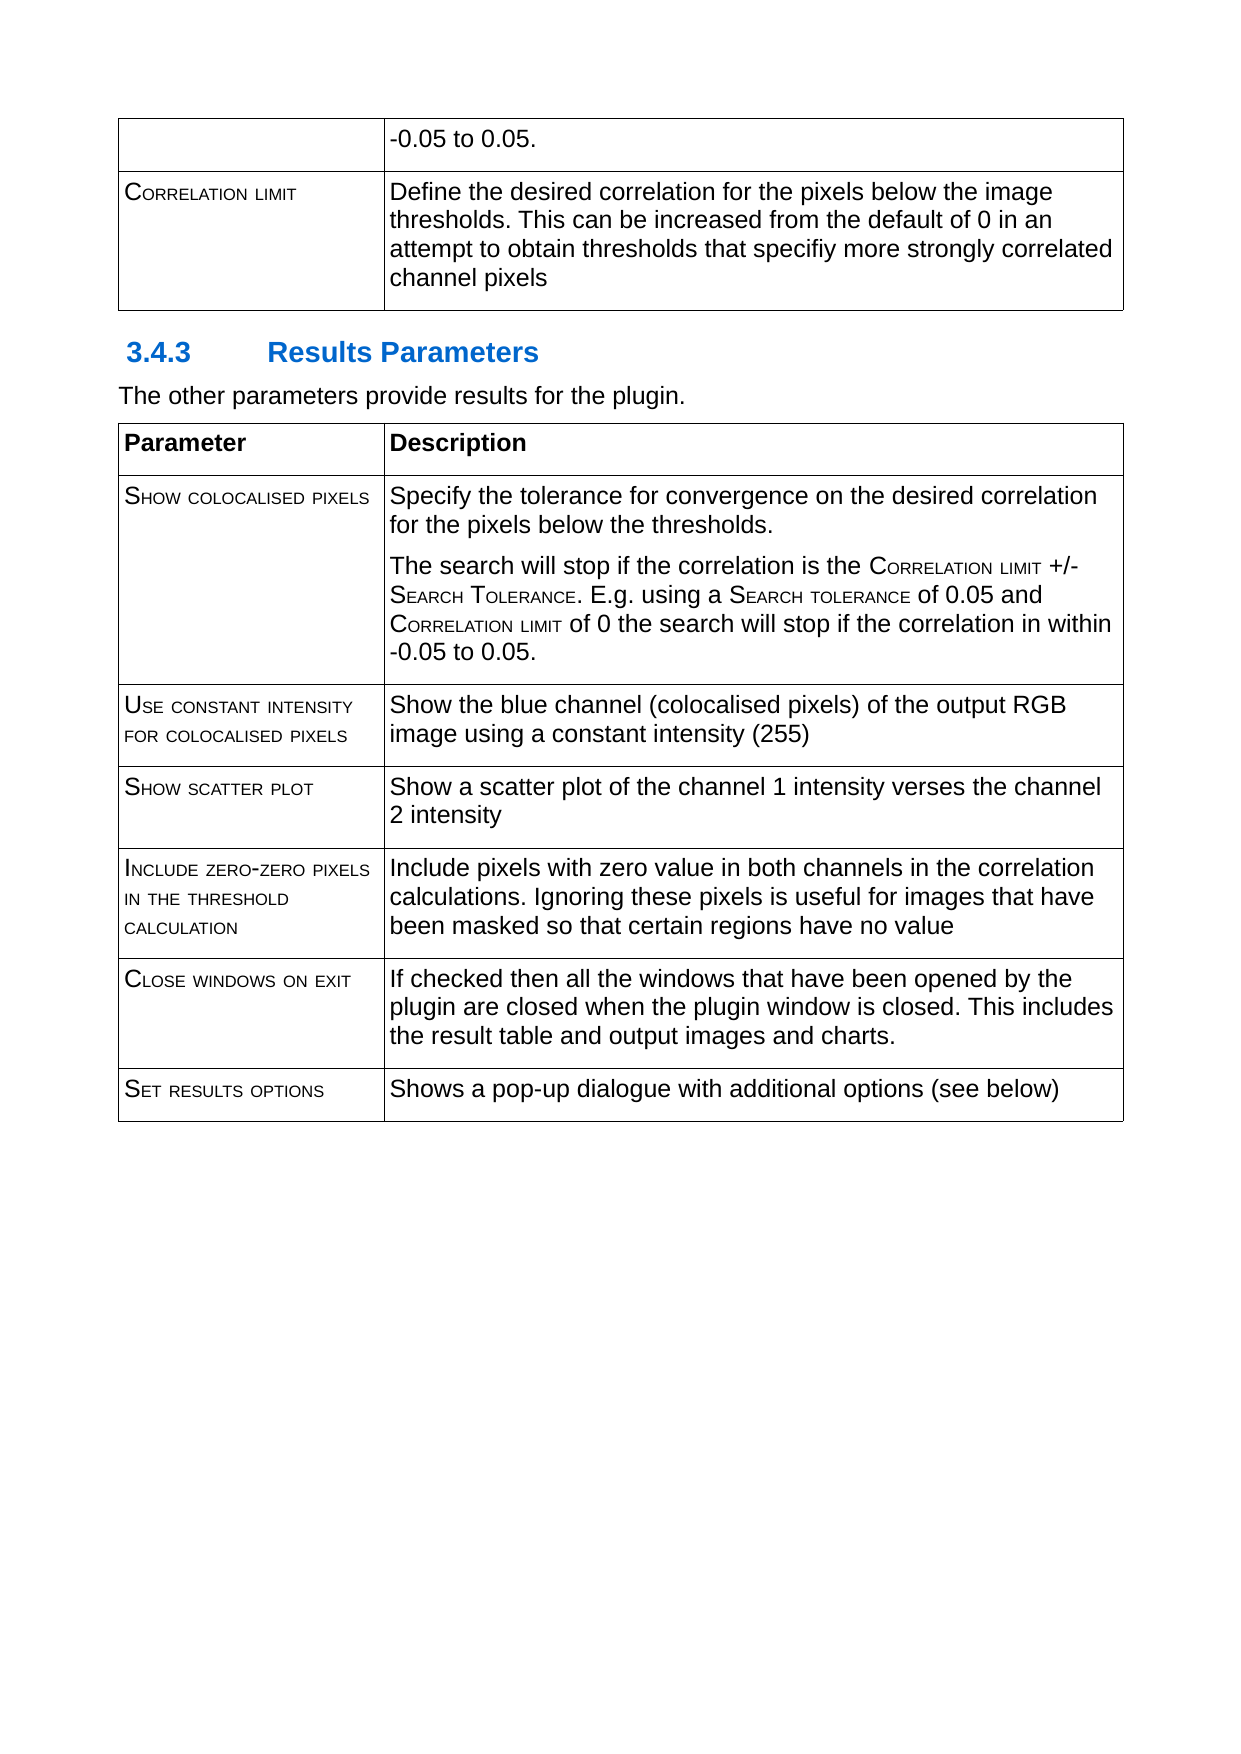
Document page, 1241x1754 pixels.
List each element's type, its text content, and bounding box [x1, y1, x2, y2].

table_cell [119, 119, 384, 171]
table_cell Shows a pop-up dialogue with additional options (see below) [385, 1069, 1123, 1121]
table_cell Define the desired correlation for the pixels below the image thresholds. This can be increased from the default of 0 in an attempt to obtain thresholds that specifiy more strongly correlated channel pixels [385, 172, 1123, 310]
table_cell Show scatter plot [119, 767, 384, 847]
table_cell Show the blue channel (colocalised pixels) of the output RGB image using a constant intensity (255) [385, 685, 1123, 766]
table_cell Specify the tolerance for convergence on the desired correlation for the pixels below the thresholds. The search will stop if the correlation is the Correlation limit +/- Search Tolerance. E.g. using a Search tolerance of 0.05 and Correlation limit of 0 the search will stop if the correlation in within -0.05 to 0.05. [385, 476, 1123, 684]
table_cell Include zero-zero pixels in the threshold calculation [119, 849, 384, 958]
table_cell Use constant intensity for colocalised pixels [119, 685, 384, 766]
text The other parameters provide results for the plugin. [118, 381, 1122, 410]
table_cell If checked then all the windows that have been opened by the plugin are closed when the plugin window is closed. This includes the result table and output images and charts. [385, 959, 1123, 1068]
subtitle Results Parameters [118, 335, 1122, 369]
table_cell Include pixels with zero value in both channels in the correlation calculations. Ignoring these pixels is useful for images that have been masked so that certain regions have no value [385, 849, 1123, 958]
table_cell Show a scatter plot of the channel 1 intensity verses the channel 2 intensity [385, 767, 1123, 847]
table_cell -0.05 to 0.05. [385, 119, 1123, 171]
table_header Description [385, 424, 1123, 475]
table_cell Set results options [119, 1069, 384, 1121]
table_cell Correlation limit [119, 172, 384, 310]
table_header Parameter [119, 424, 384, 475]
table_cell Show colocalised pixels [119, 476, 384, 684]
table_cell Close windows on exit [119, 959, 384, 1068]
